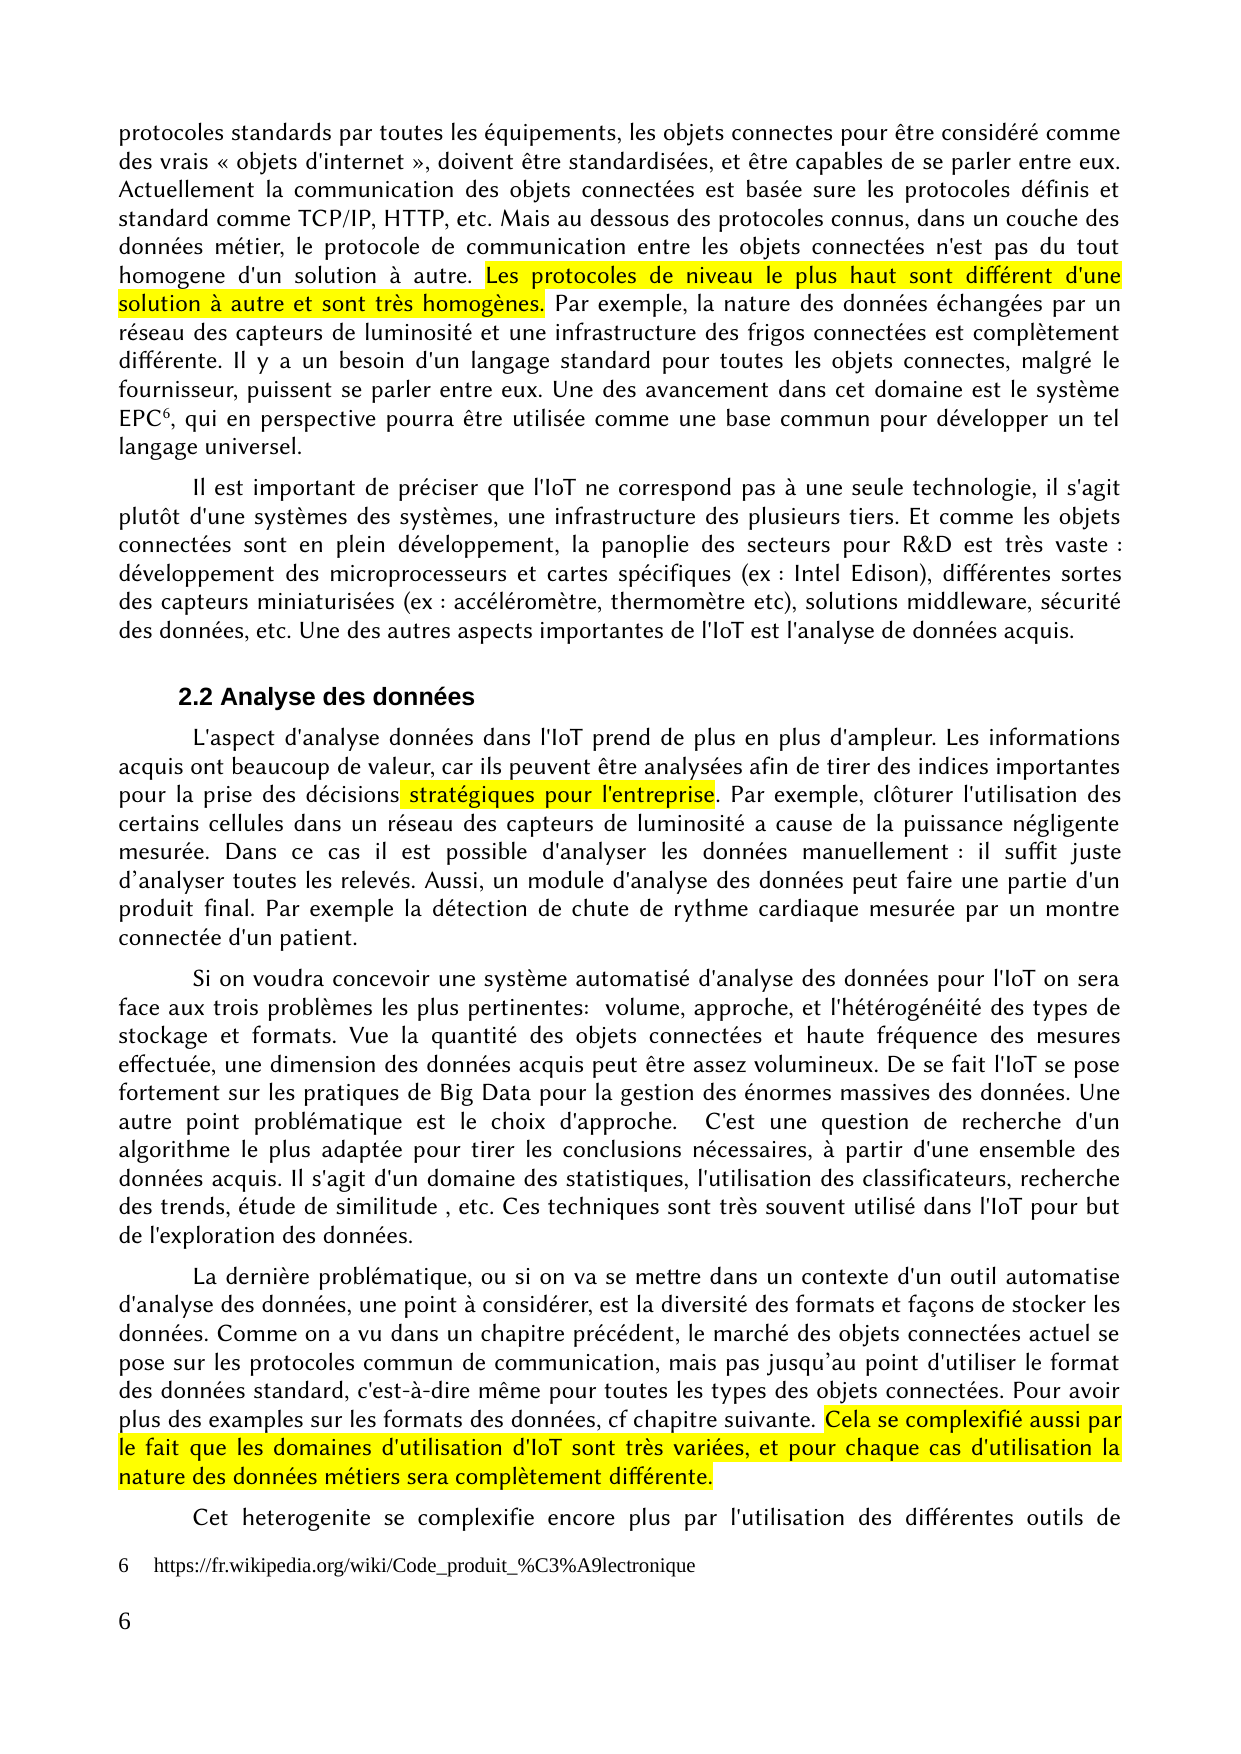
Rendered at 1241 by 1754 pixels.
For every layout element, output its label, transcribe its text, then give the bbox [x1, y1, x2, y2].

text La dernière problématique, ou si on va se mettre dans un contexte d'un outil automatise d'analyse des données, une point à considérer, est la diversité des formats et façons de stocker les données. Comme on a vu dans un chapitre précédent, le marché des objets connectées actuel se pose sur les protocoles commun de communication, mais pas jusqu’au point d'utiliser le format des données standard, c'est-à-dire même pour toutes les types des objets connectées. Pour avoir plus des examples sur les formats des données, cf chapitre suivante. Cela se complexifié aussi par le fait que les domaines d'utilisation d'IoT sont très variées, et pour chaque cas d'utilisation la nature des données métiers sera complètement différente. [118, 1262, 1122, 1490]
text L'aspect d'analyse données dans l'IoT prend de plus en plus d'ampleur. Les informations acquis ont beaucoup de valeur, car ils peuvent être analysées afin de tirer des indices importantes pour la prise des décisions stratégiques pour l'entreprise. Par exemple, clôturer l'utilisation des certains cellules dans un réseau des capteurs de luminosité a cause de la puissance négligente mesurée. Dans ce cas il est possible d'analyser les données manuellement : il suffit juste d’analyser toutes les relevés. Aussi, un module d'analyse des données peut faire une partie d'un produit final. Par exemple la détection de chute de rythme cardiaque mesurée par un montre connectée d'un patient. [118, 723, 1122, 951]
text protocoles standards par toutes les équipements, les objets connectes pour être considéré comme des vrais « objets d'internet », doivent être standardisées, et être capables de se parler entre eux. Actuellement la communication des objets connectées est basée sure les protocoles définis et standard comme TCP/IP, HTTP, etc. Mais au dessous des protocoles connus, dans un couche des données métier, le protocole de communication entre les objets connectées n'est pas du tout homogene d'un solution à autre. Les protocoles de niveau le plus haut sont différent d'une solution à autre et sont très homogènes. Par exemple, la nature des données échangées par un réseau des capteurs de luminosité et une infrastructure des frigos connectées est complètement différente. Il y a un besoin d'un langage standard pour toutes les objets connectes, malgré le fournisseur, puissent se parler entre eux. Une des avancement dans cet domaine est le système EPC, qui en perspective pourra être utilisée comme une base commun pour développer un tel langage universel. [118, 118, 1122, 461]
text Il est important de préciser que l'IoT ne correspond pas à une seule technologie, il s'agit plutôt d'une systèmes des systèmes, une infrastructure des plusieurs tiers. Et comme les objets connectées sont en plein développement, la panoplie des secteurs pour R&D est très vaste : développement des microprocesseurs et cartes spécifiques (ex : Intel Edison), différentes sortes des capteurs miniaturisées (ex : accéléromètre, thermomètre etc), solutions middleware, sécurité des données, etc. Une des autres aspects importantes de l'IoT est l'analyse de données acquis. [118, 473, 1122, 644]
text Si on voudra concevoir une système automatisé d'analyse des données pour l'IoT on sera face aux trois problèmes les plus pertinentes: volume, approche, et l'hétérogénéité des types de stockage et formats. Vue la quantité des objets connectées et haute fréquence des mesures effectuée, une dimension des données acquis peut être assez volumineux. De se fait l'IoT se pose fortement sur les pratiques de Big Data pour la gestion des énormes massives des données. Une autre point problématique est le choix d'approche. C'est une question de recherche d'un algorithme le plus adaptée pour tirer les conclusions nécessaires, à partir d'une ensemble des données acquis. Il s'agit d'un domaine des statistiques, l'utilisation des classificateurs, recherche des trends, étude de similitude , etc. Ces techniques sont très souvent utilisé dans l'IoT pour but de l'exploration des données. [118, 964, 1122, 1249]
text https://fr.wikipedia.org/wiki/Code_produit_%C3%A9lectronique [118, 1553, 1122, 1577]
text Cet heterogenite se complexifie encore plus par l'utilisation des différentes outils de [118, 1503, 1122, 1531]
subtitle Analyse des données [118, 682, 1122, 711]
